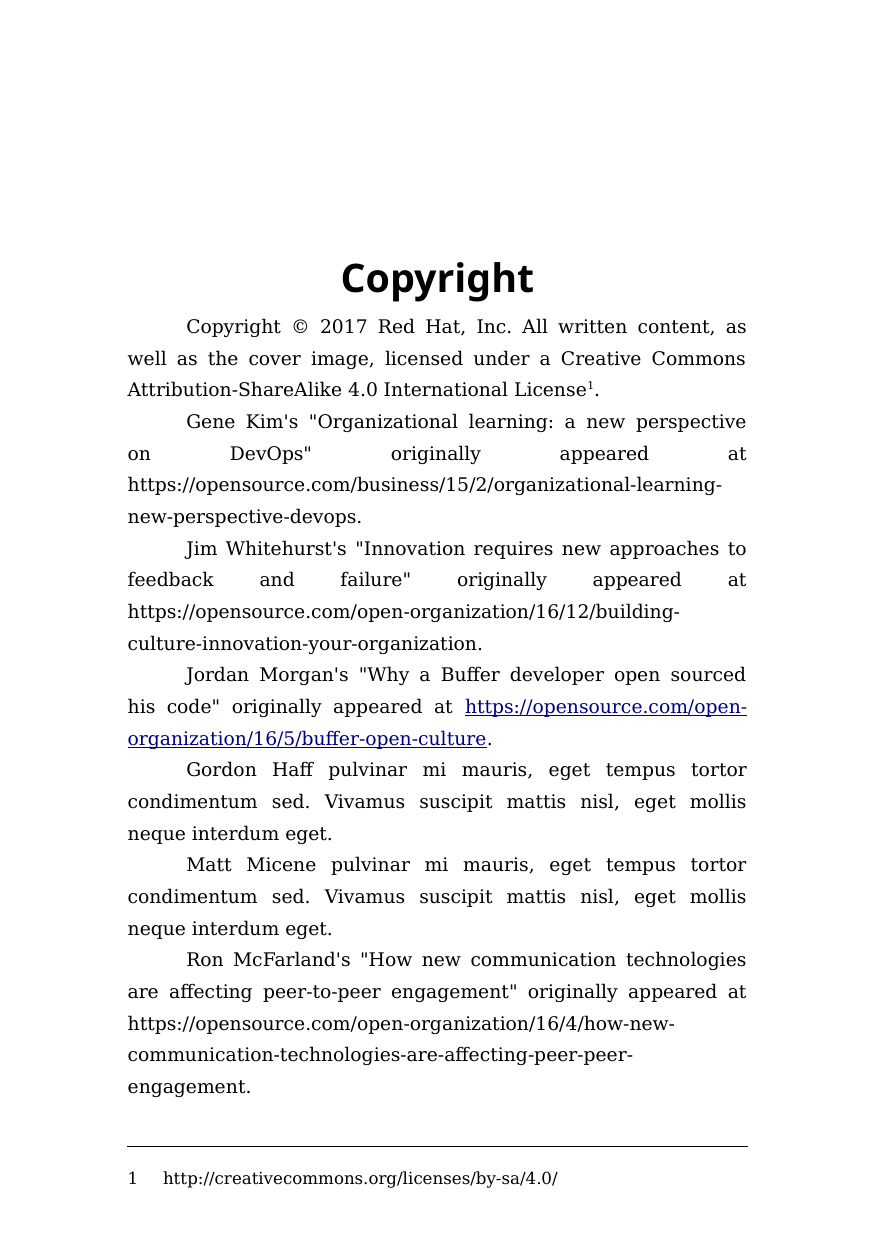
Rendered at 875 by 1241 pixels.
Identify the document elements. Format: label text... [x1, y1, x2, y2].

text Ron McFarland's "How new communication technologies are affecting peer-to-peer engagement" originally appeared at https://opensource.com/open-organization/16/4/how-new-communication-technologies-are-affecting-peer-peer-engagement. [127, 949, 747, 1098]
text Copyright © 2017 Red Hat, Inc. All written content, as well as the cover image, licensed under a Creative Commons Attribution-ShareAlike 4.0 International License. [127, 316, 747, 401]
text Gordon Haff pulvinar mi mauris, eget tempus tortor condimentum sed. Vivamus suscipit mattis nisl, eget mollis neque interdum eget. [127, 759, 747, 845]
text http://creativecommons.org/licenses/by-sa/4.0/ [127, 1169, 747, 1188]
subtitle Copyright [127, 250, 747, 304]
text Jim Whitehurst's "Innovation requires new approaches to feedback and failure" originally appeared at https://opensource.com/open-organization/16/12/building-culture-innovation-your-organization. [127, 538, 747, 655]
text Jordan Morgan's "Why a Buffer developer open sourced his code" originally appeared at https://opensource.com/open-organization/16/5/buffer-open-culture. [127, 664, 747, 750]
text Gene Kim's "Organizational learning: a new perspective on DevOps" originally appeared at https://opensource.com/business/15/2/organizational-learning-new-perspective-devops. [127, 411, 747, 528]
text Matt Micene pulvinar mi mauris, eget tempus tortor condimentum sed. Vivamus suscipit mattis nisl, eget mollis neque interdum eget. [127, 854, 747, 940]
